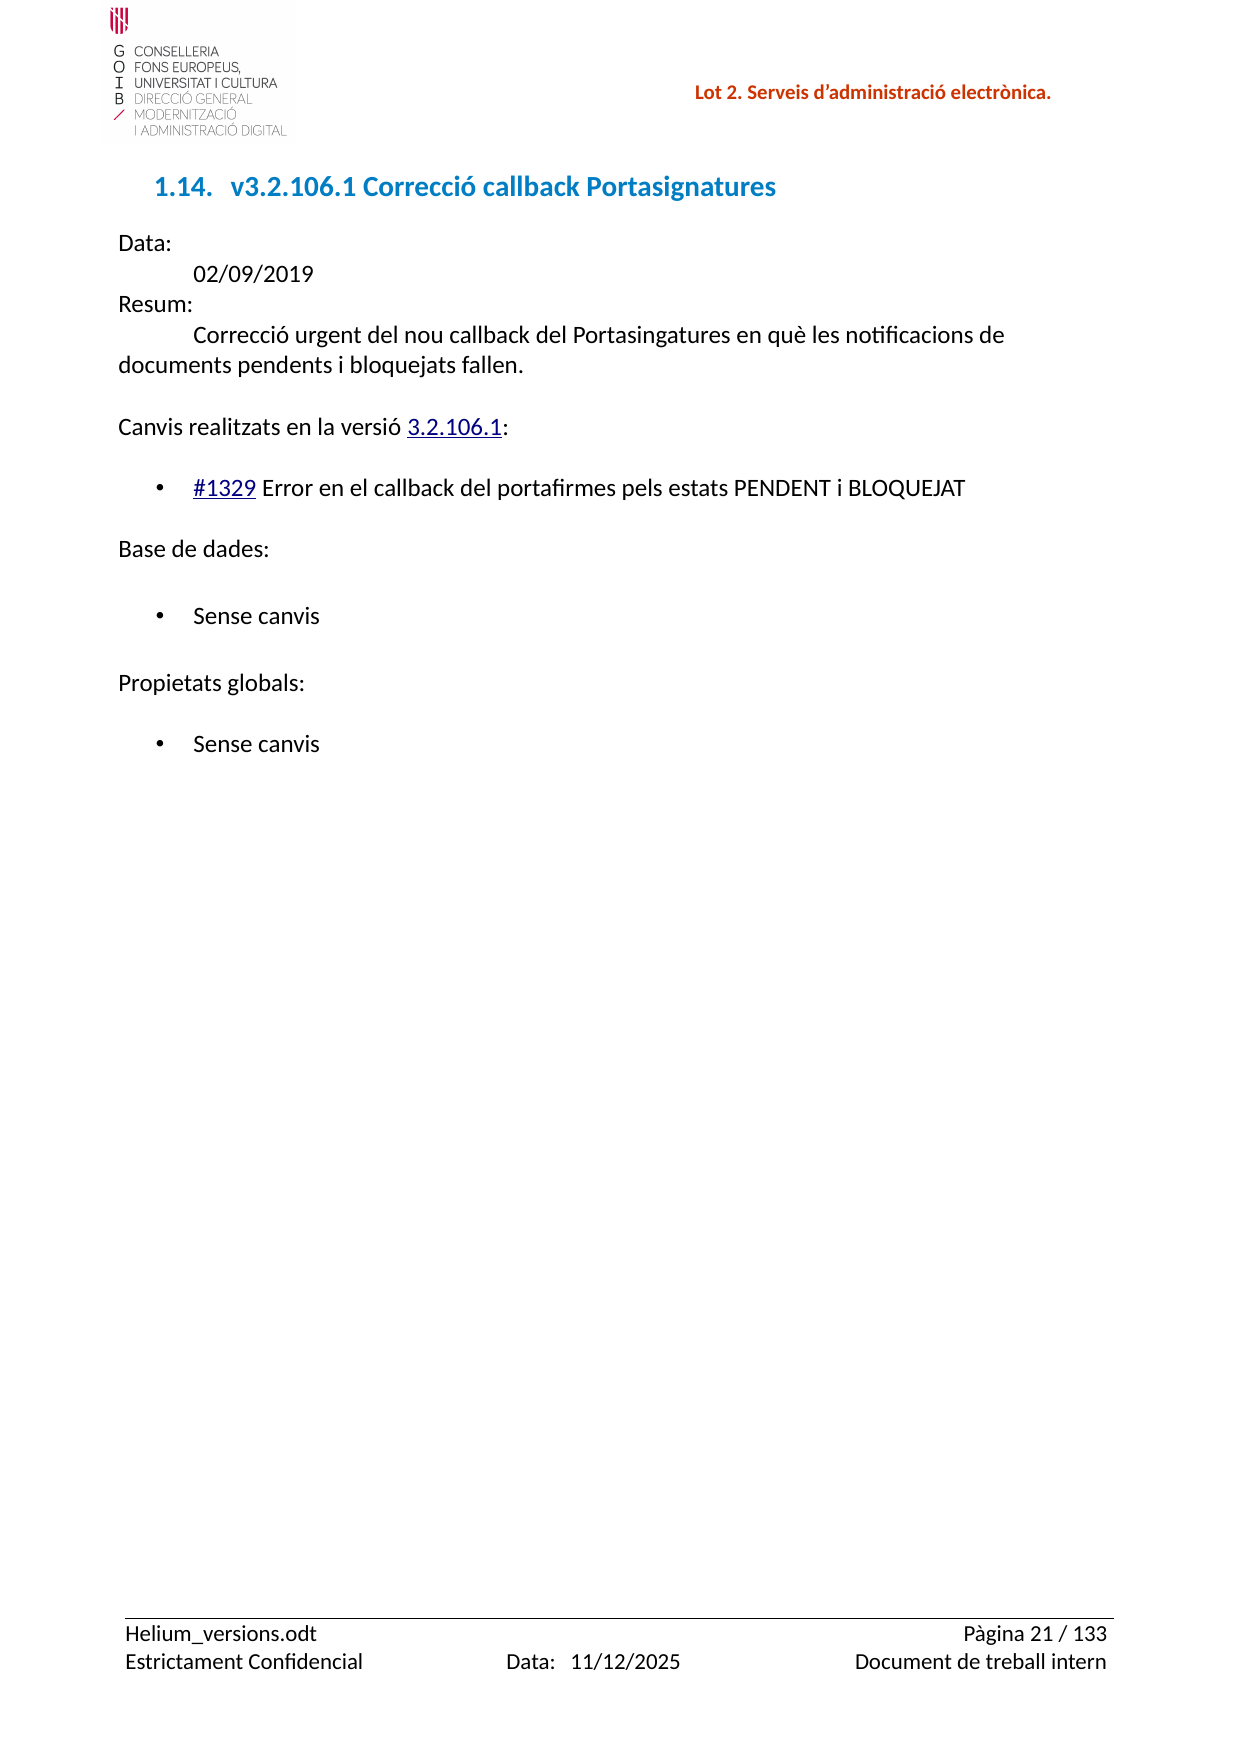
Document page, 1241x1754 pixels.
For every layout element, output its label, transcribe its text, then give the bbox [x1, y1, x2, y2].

text Canvis realitzats en la versió 3.2.106.1: [118, 411, 1122, 441]
list #1329 Error en el callback del portafirmes pels estats PENDENT i BLOQUEJAT [156, 472, 1122, 502]
picture [100, 0, 297, 144]
text 02/09/2019 [118, 258, 1122, 289]
text Base de dades: [118, 533, 1122, 563]
list Sense canvis [156, 728, 1122, 758]
subtitle v3.2.106.1 Correcció callback Portasignatures [153, 168, 1122, 204]
text Correcció urgent del nou callback del Portasingatures en què les notificacions de documents pendents i bloquejats fallen. [118, 319, 1122, 380]
text Data: [118, 228, 1122, 258]
text Propietats globals: [118, 667, 1122, 697]
text Resum: [118, 289, 1122, 319]
list Sense canvis [156, 600, 1122, 630]
